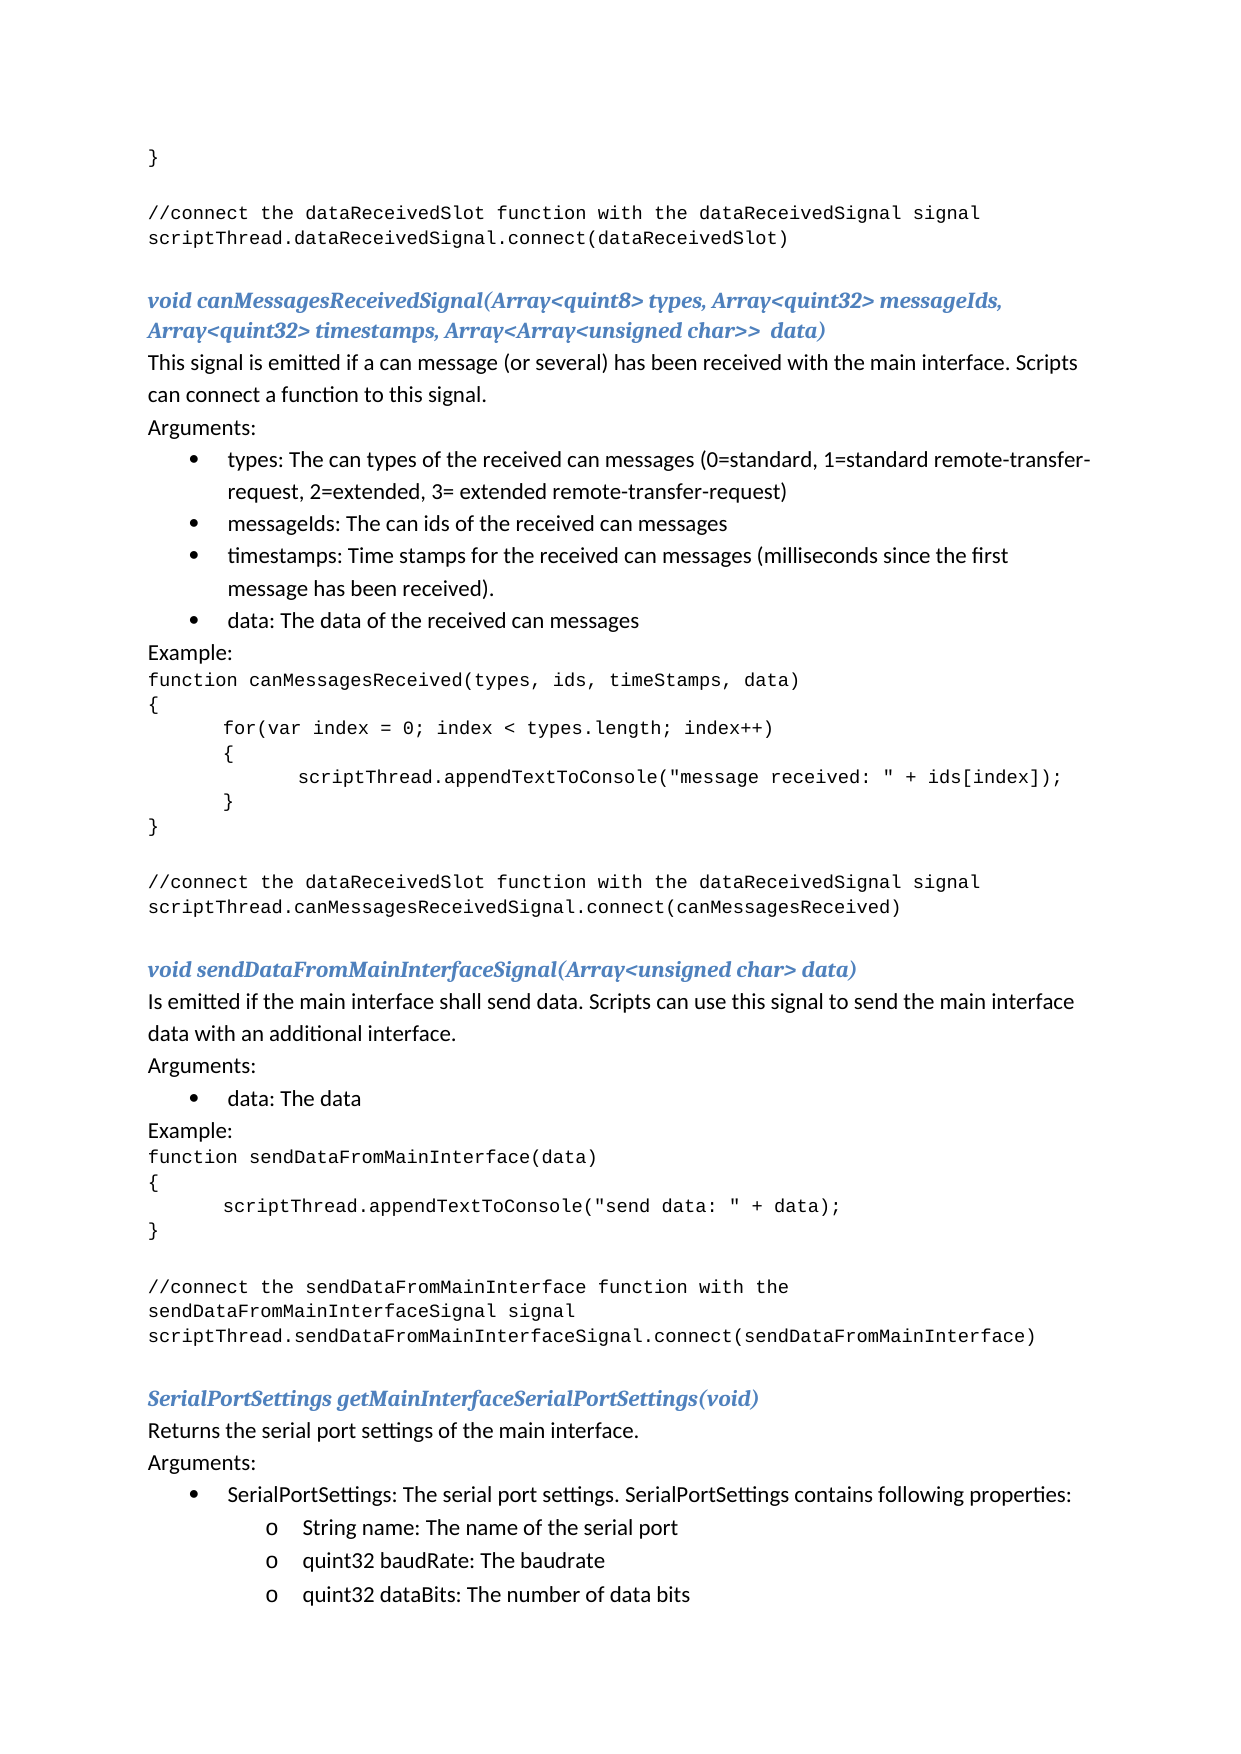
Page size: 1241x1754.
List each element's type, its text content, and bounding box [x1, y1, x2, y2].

list String name: The name of the serial port [265, 1513, 1093, 1542]
text function sendDataFromMainInterface(data) [148, 1148, 1093, 1169]
text //connect the sendDataFromMainInterface function with the sendDataFromMainInterfaceSignal signal [148, 1278, 1093, 1323]
list data: The data of the received can messages [190, 606, 1093, 634]
list messageIds: The can ids of the received can messages [190, 509, 1093, 537]
list quint32 dataBits: The number of data bits [265, 1580, 1093, 1609]
text scriptThread.dataReceivedSignal.connect(dataReceivedSlot) [148, 228, 1093, 250]
text } [148, 148, 1093, 169]
list timestamps: Time stamps for the received can messages (milliseconds since the first message has been received). [190, 542, 1093, 602]
text This signal is emitted if a can message (or several) has been received with the main interface. Scripts can connect a function to this signal. [148, 348, 1093, 409]
text //connect the dataReceivedSlot function with the dataReceivedSignal signal [148, 873, 1093, 894]
subtitle void sendDataFromMainInterfaceSignal(Array<unsigned char> data) [148, 957, 1093, 983]
text scriptThread.appendTextToConsole("send data: " + data); [148, 1197, 1093, 1218]
text { [148, 743, 1093, 765]
text Is emitted if the main interface shall send data. Scripts can use this signal to send the main interface data with an additional interface. [148, 987, 1093, 1047]
list types: The can types of the received can messages (0=standard, 1=standard remote-transfer-request, 2=extended, 3= extended remote-transfer-request) [190, 445, 1093, 505]
text function canMessagesReceived(types, ids, timeStamps, data) [148, 670, 1093, 692]
text //connect the dataReceivedSlot function with the dataReceivedSignal signal [148, 204, 1093, 225]
text } [148, 792, 1093, 813]
text Example: [148, 638, 1093, 666]
text for(var index = 0; index < types.length; index++) [148, 719, 1093, 740]
subtitle void canMessagesReceivedSignal(Array<quint8> types, Array<quint32> messageIds, Array<quint32> timestamps, Array<Array<unsigned char>> data) [148, 288, 1093, 344]
text } [148, 817, 1093, 838]
text Returns the serial port settings of the main interface. [148, 1416, 1093, 1444]
text { [148, 695, 1093, 716]
text scriptThread.appendTextToConsole("message received: " + ids[index]); [148, 768, 1093, 789]
list data: The data [190, 1084, 1093, 1112]
text } [148, 1221, 1093, 1242]
list SerialPortSettings: The serial port settings. SerialPortSettings contains following properties: [190, 1481, 1093, 1509]
text scriptThread.canMessagesReceivedSignal.connect(canMessagesReceived) [148, 897, 1093, 919]
text Arguments: [148, 1052, 1093, 1079]
text Arguments: [148, 413, 1093, 441]
list quint32 baudRate: The baudrate [265, 1546, 1093, 1576]
subtitle SerialPortSettings getMainInterfaceSerialPortSettings(void) [148, 1386, 1093, 1412]
text { [148, 1172, 1093, 1194]
text Example: [148, 1116, 1093, 1144]
text Arguments: [148, 1448, 1093, 1476]
text scriptThread.sendDataFromMainInterfaceSignal.connect(sendDataFromMainInterface) [148, 1327, 1093, 1348]
